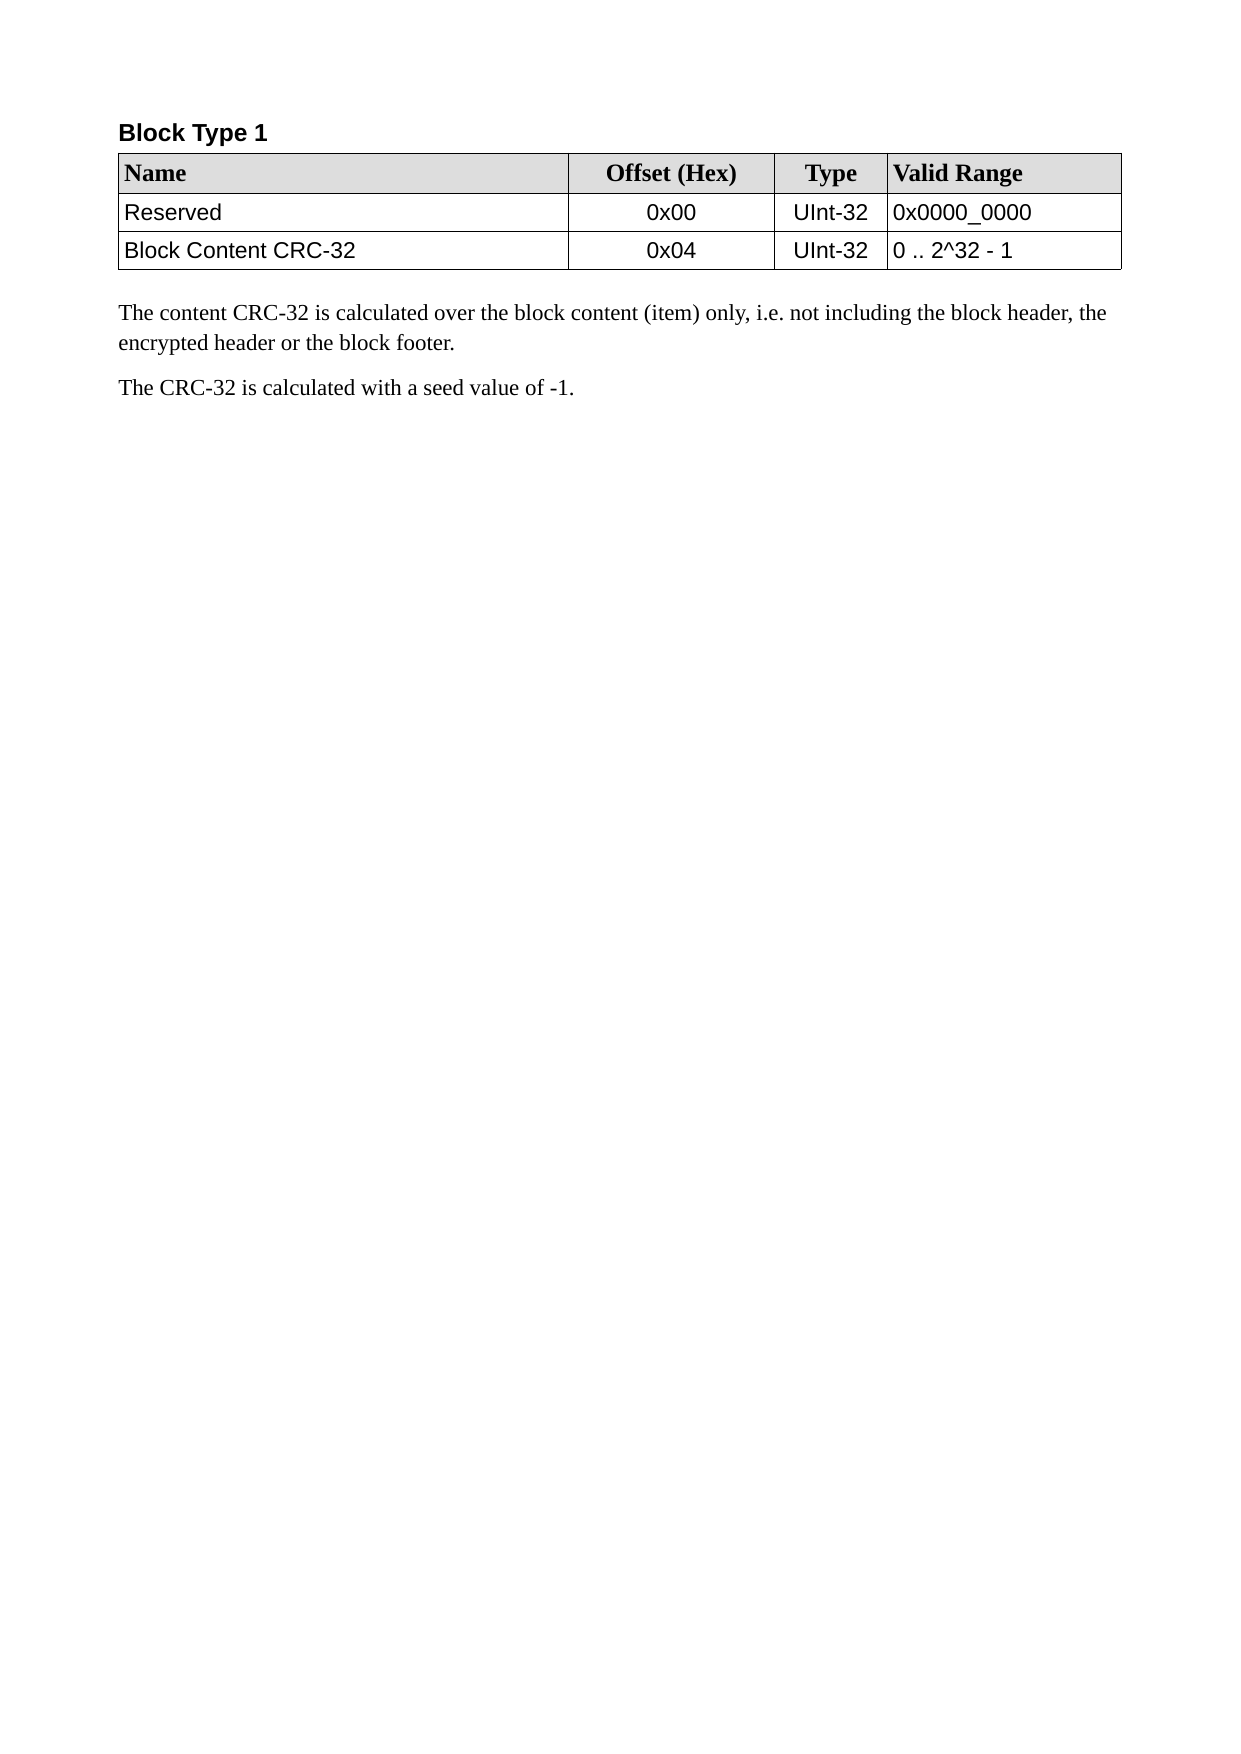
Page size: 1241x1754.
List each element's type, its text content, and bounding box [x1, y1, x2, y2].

table_cell Block Content CRC-32 [119, 232, 568, 269]
table_cell UInt-32 [775, 232, 887, 269]
text The content CRC-32 is calculated over the block content (item) only, i.e. not including the block header, the encrypted header or the block footer. [118, 299, 1122, 356]
table_cell 0x00 [569, 194, 774, 231]
table_header Name [119, 154, 568, 193]
text The CRC-32 is calculated with a seed value of -1. [118, 374, 1122, 400]
table_header Type [775, 154, 887, 193]
table_header Valid Range [888, 154, 1121, 193]
table_cell UInt-32 [775, 194, 887, 231]
table_cell 0x04 [569, 232, 774, 269]
table_cell 0x0000_0000 [888, 194, 1121, 231]
table_cell 0 .. 2^32 - 1 [888, 232, 1121, 269]
table_cell Reserved [119, 194, 568, 231]
table_header Offset (Hex) [569, 154, 774, 193]
subtitle Block Type 1 [118, 118, 1122, 146]
